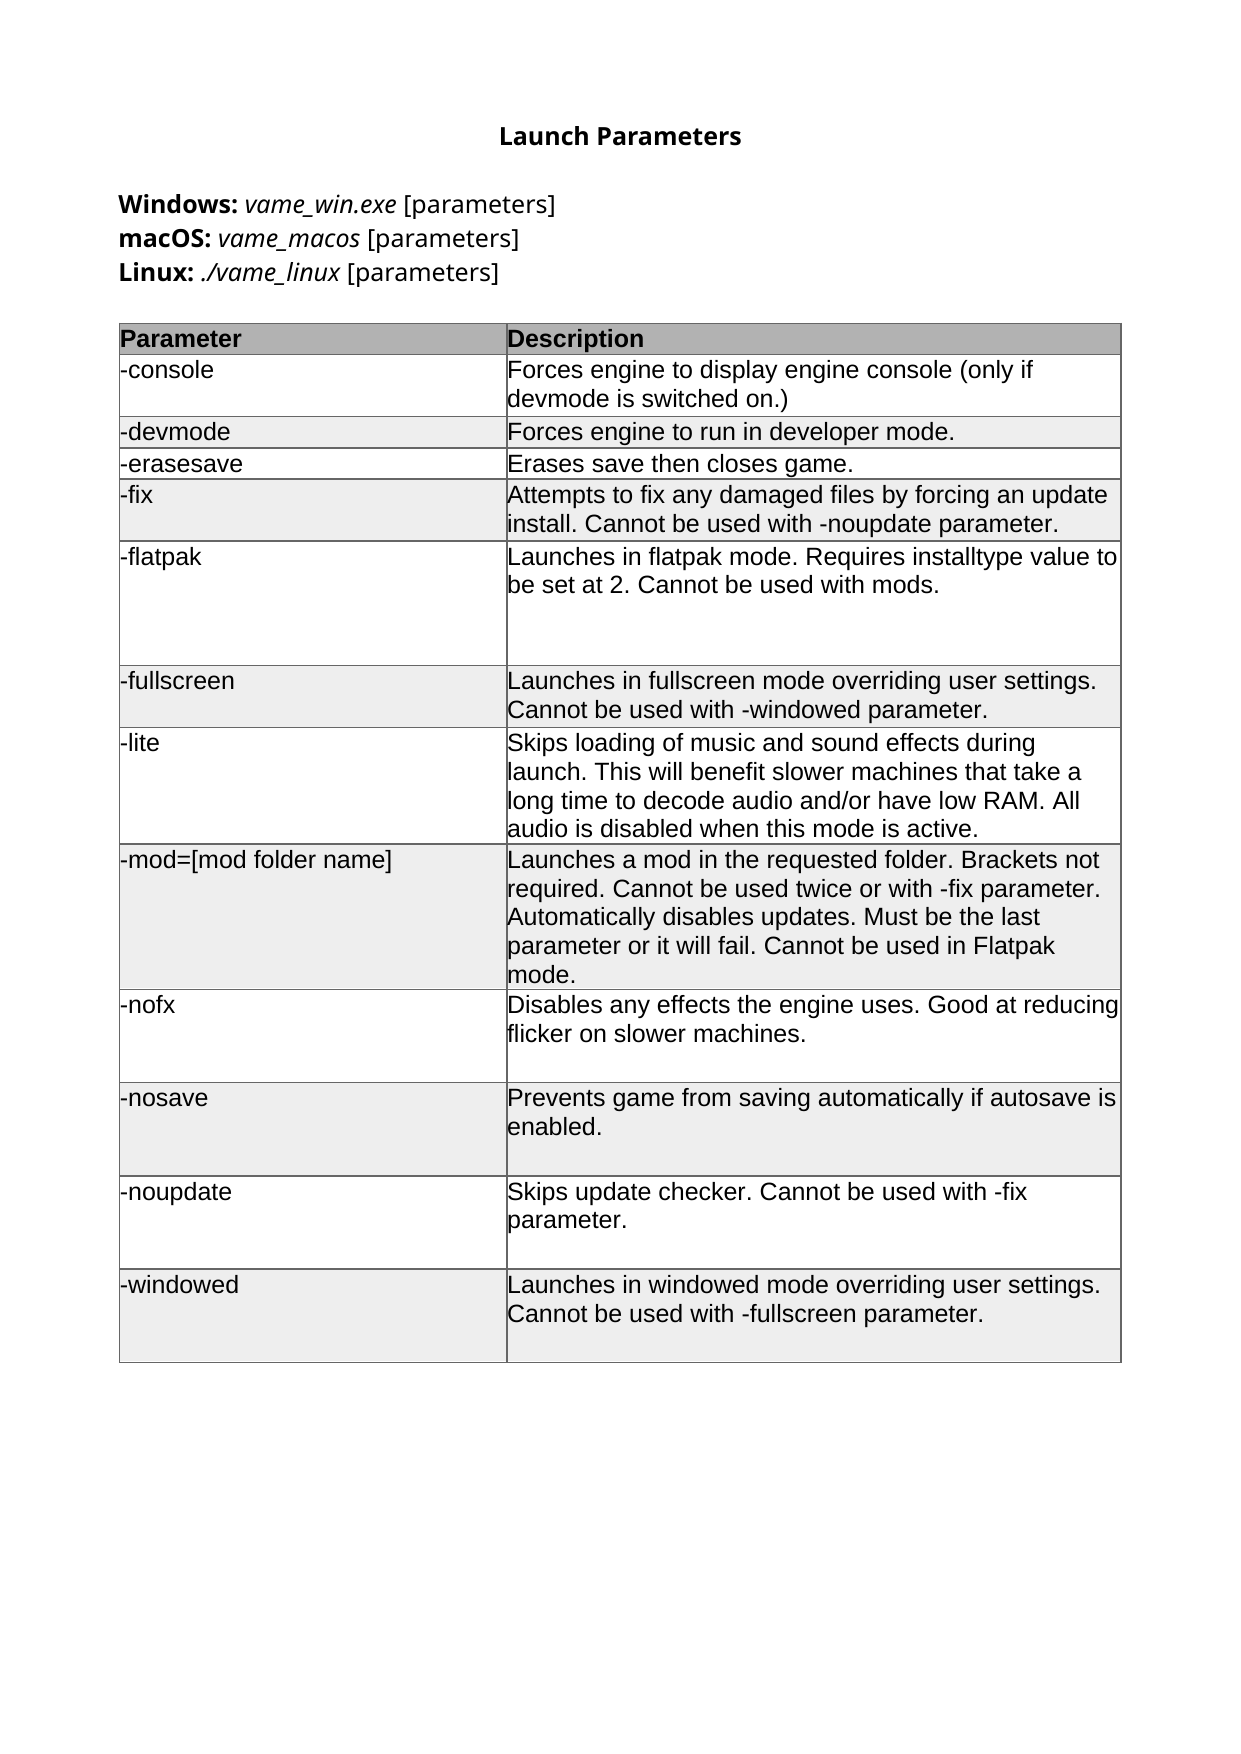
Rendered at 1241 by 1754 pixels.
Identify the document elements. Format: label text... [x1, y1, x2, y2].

table_header Description [508, 324, 1120, 354]
text Windows: vame_win.exe [parameters] [118, 186, 1122, 220]
table_cell Erases save then closes game. [508, 449, 1120, 478]
table_cell -flatpak [120, 542, 506, 665]
table_cell -noupdate [120, 1177, 506, 1268]
table_cell -devmode [120, 417, 506, 447]
table_header Parameter [120, 324, 506, 354]
table_cell -lite [120, 728, 506, 843]
table_cell Launches in windowed mode overriding user settings. Cannot be used with -fullscreen parameter. [508, 1270, 1120, 1361]
table_cell -fullscreen [120, 666, 506, 727]
text Linux: ./vame_linux [parameters] [118, 254, 1122, 288]
table_cell Disables any effects the engine uses. Good at reducing flicker on slower machines. [508, 990, 1120, 1082]
table_cell -mod=[mod folder name] [120, 845, 506, 988]
text macOS: vame_macos [parameters] [118, 220, 1122, 254]
table_cell Forces engine to display engine console (only if devmode is switched on.) [508, 355, 1120, 416]
table_cell -windowed [120, 1270, 506, 1361]
table_cell Skips update checker. Cannot be used with -fix parameter. [508, 1177, 1120, 1268]
table_cell Forces engine to run in developer mode. [508, 417, 1120, 447]
table_cell -erasesave [120, 449, 506, 478]
subtitle Launch Parameters [118, 118, 1122, 152]
table_cell Attempts to fix any damaged files by forcing an update install. Cannot be used with -noupdate parameter. [508, 480, 1120, 540]
table_cell Prevents game from saving automatically if autosave is enabled. [508, 1083, 1120, 1175]
table_cell Launches in fullscreen mode overriding user settings. Cannot be used with -windowed parameter. [508, 666, 1120, 727]
table_cell -console [120, 355, 506, 416]
table_cell -nofx [120, 990, 506, 1082]
table_cell Skips loading of music and sound effects during launch. This will benefit slower machines that take a long time to decode audio and/or have low RAM. All audio is disabled when this mode is active. [508, 728, 1120, 843]
table_cell -fix [120, 480, 506, 540]
table_cell -nosave [120, 1083, 506, 1175]
table_cell Launches a mod in the requested folder. Brackets not required. Cannot be used twice or with -fix parameter. Automatically disables updates. Must be the last parameter or it will fail. Cannot be used in Flatpak mode. [508, 845, 1120, 988]
table_cell Launches in flatpak mode. Requires installtype value to be set at 2. Cannot be used with mods. [508, 542, 1120, 665]
